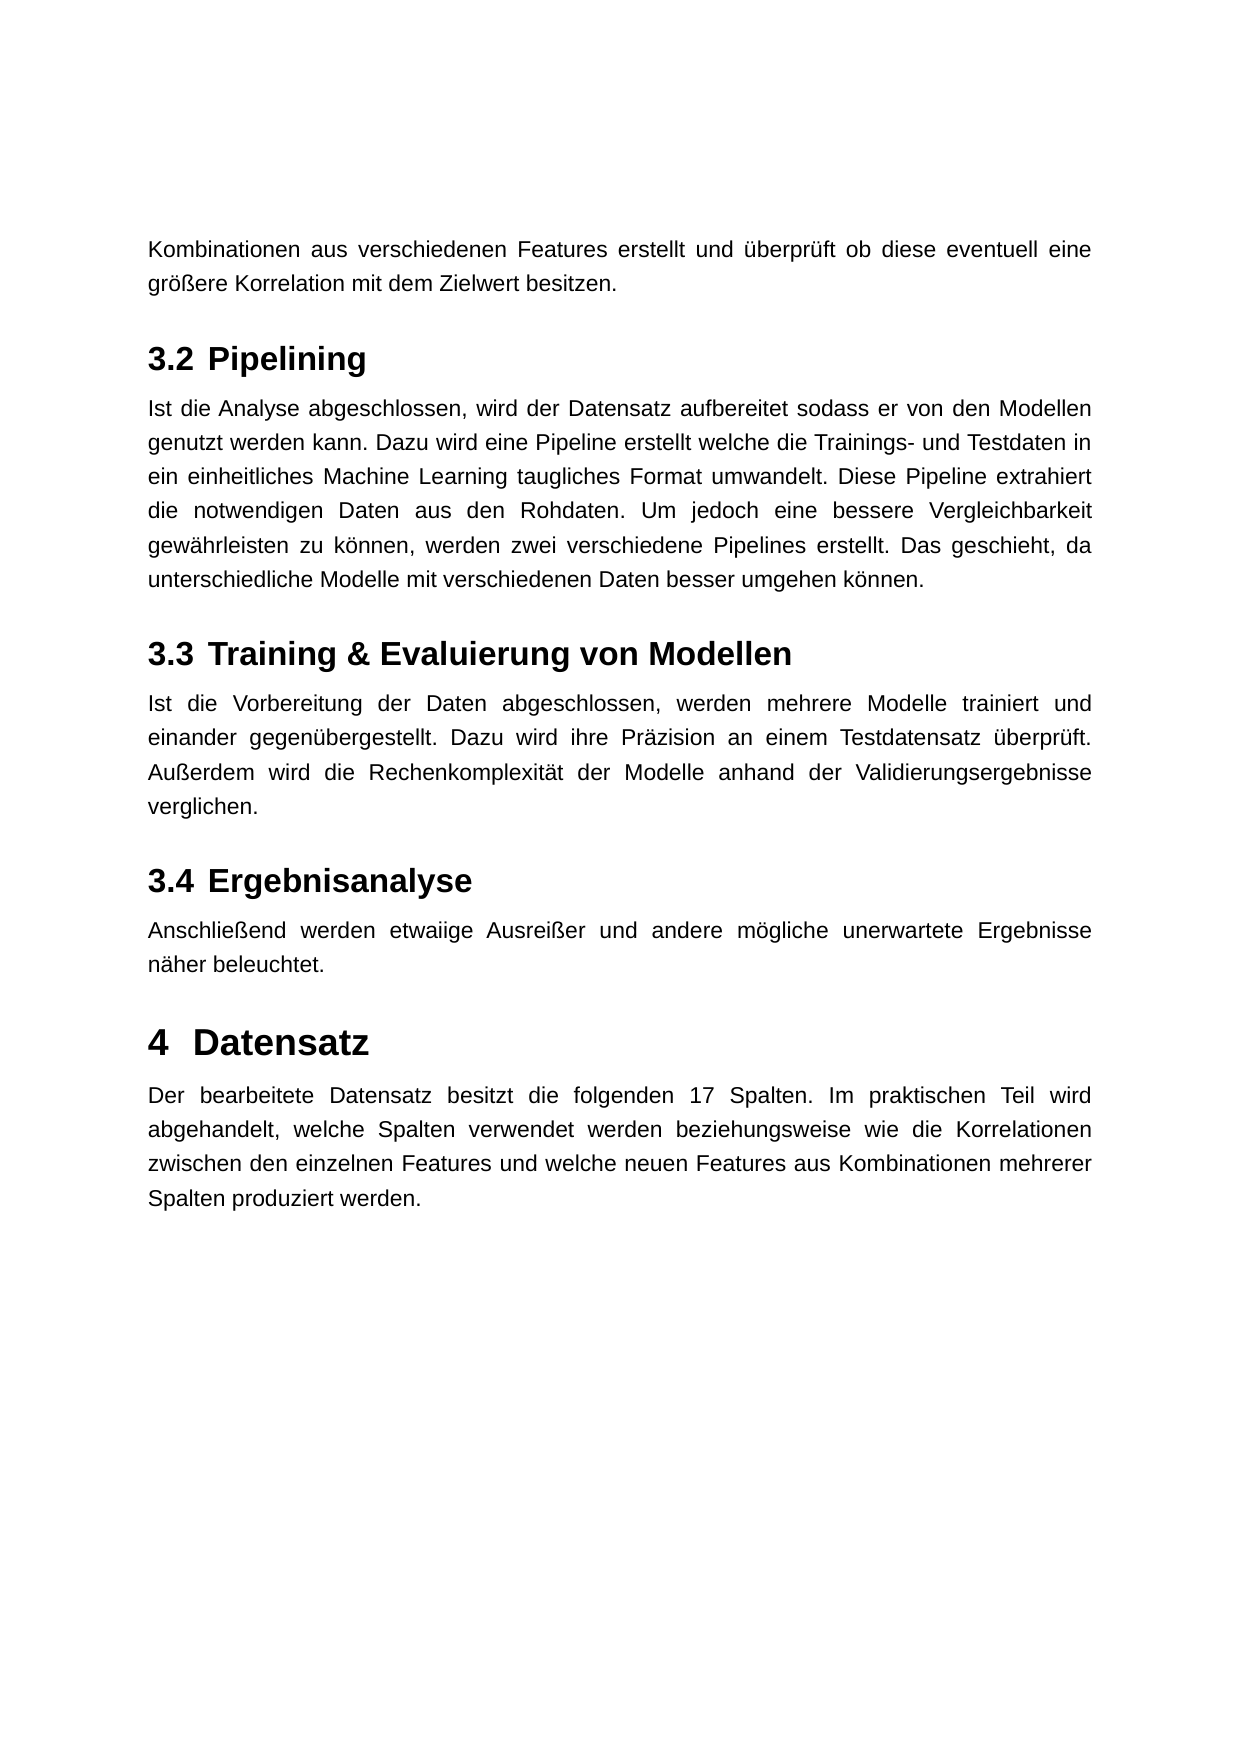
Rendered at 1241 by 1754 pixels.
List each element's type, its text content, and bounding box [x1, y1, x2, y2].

subtitle Training & Evaluierung von Modellen [148, 634, 1092, 672]
text Der bearbeitete Datensatz besitzt die folgenden 17 Spalten. Im praktischen Teil wird abgehandelt, welche Spalten verwendet werden beziehungsweise wie die Korrelationen zwischen den einzelnen Features und welche neuen Features aus Kombinationen mehrerer Spalten produziert werden. [148, 1082, 1092, 1211]
subtitle Datensatz [148, 1020, 1092, 1063]
text Ist die Vorbereitung der Daten abgeschlossen, werden mehrere Modelle trainiert und einander gegenübergestellt. Dazu wird ihre Präzision an einem Testdatensatz überprüft. Außerdem wird die Rechenkomplexität der Modelle anhand der Validierungsergebnisse verglichen. [148, 690, 1092, 819]
text Ist die Analyse abgeschlossen, wird der Datensatz aufbereitet sodass er von den Modellen genutzt werden kann. Dazu wird eine Pipeline erstellt welche die Trainings- und Testdaten in ein einheitliches Machine Learning taugliches Format umwandelt. Diese Pipeline extrahiert die notwendigen Daten aus den Rohdaten. Um jedoch eine bessere Vergleichbarkeit gewährleisten zu können, werden zwei verschiedene Pipelines erstellt. Das geschieht, da unterschiedliche Modelle mit verschiedenen Daten besser umgehen können. [148, 395, 1092, 592]
subtitle Pipelining [148, 339, 1092, 377]
text Kombinationen aus verschiedenen Features erstellt und überprüft ob diese eventuell eine größere Korrelation mit dem Zielwert besitzen. [148, 236, 1092, 297]
text Anschließend werden etwaiige Ausreißer und andere mögliche unerwartete Ergebnisse näher beleuchtet. [148, 917, 1092, 978]
subtitle Ergebnisanalyse [148, 861, 1092, 899]
